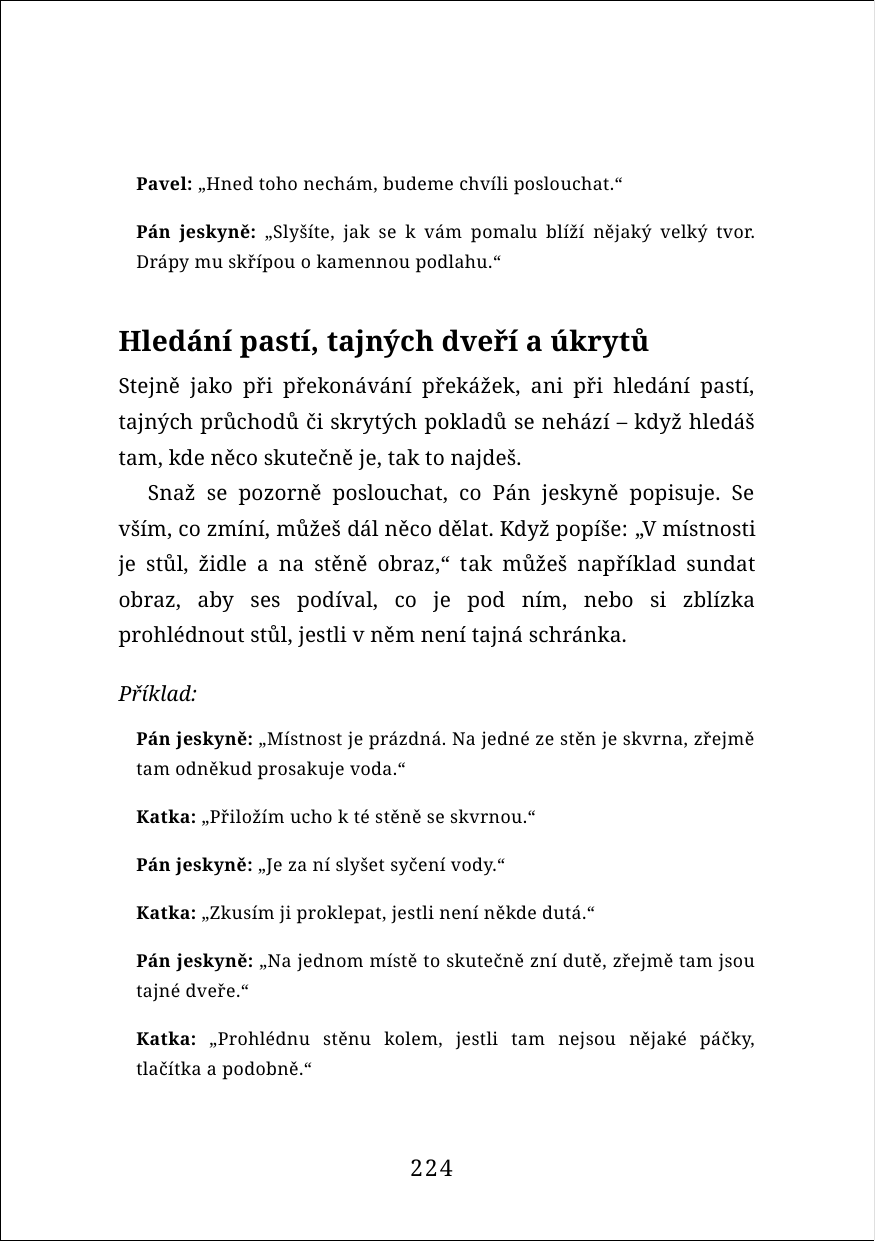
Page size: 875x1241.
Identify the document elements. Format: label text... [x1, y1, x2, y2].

text Pán jeskyně: „Slyšíte, jak se k vám pomalu blíží nějaký velký tvor. Drápy mu skřípou o kamennou podlahu.“ [136, 220, 756, 274]
text Pán jeskyně: „Místnost je prázdná. Na jedné ze stěn je skvrna, zřejmě tam odněkud prosakuje voda.“ [136, 727, 756, 781]
text Pán jeskyně: „Na jednom místě to skutečně zní dutě, zřejmě tam jsou tajné dveře.“ [136, 948, 756, 1003]
text Pavel: „Hned toho nechám, budeme chvíli poslouchat.“ [136, 172, 756, 196]
subtitle Hledání pastí, tajných dveří a úkrytů [118, 321, 756, 360]
text Stejně jako při překonávání překážek, ani při hledání pastí, tajných průchodů či skrytých pokladů se nehází – když hledáš tam, kde něco skutečně je, tak to najdeš. Snaž se pozorně poslouchat, co Pán jeskyně popisuje. Se vším, co zmíní, můžeš dál něco dělat. Když popíše: „V místnosti je stůl, židle a na stěně obraz,“ tak můžeš například sundat obraz, aby ses podíval, co je pod ním, nebo si zblízka prohlédnout stůl, jestli v něm není tajná schránka. [118, 372, 756, 649]
text Katka: „Prohlédnu stěnu kolem, jestli tam nejsou nějaké páčky, tlačítka a podobně.“ [136, 1027, 756, 1081]
text Pán jeskyně: „Je za ní slyšet syčení vody.“ [136, 853, 756, 877]
text Katka: „Zkusím ji proklepat, jestli není někde dutá.“ [136, 901, 756, 925]
text Katka: „Přiložím ucho k té stěně se skvrnou.“ [136, 805, 756, 829]
text Příklad: [118, 679, 756, 708]
